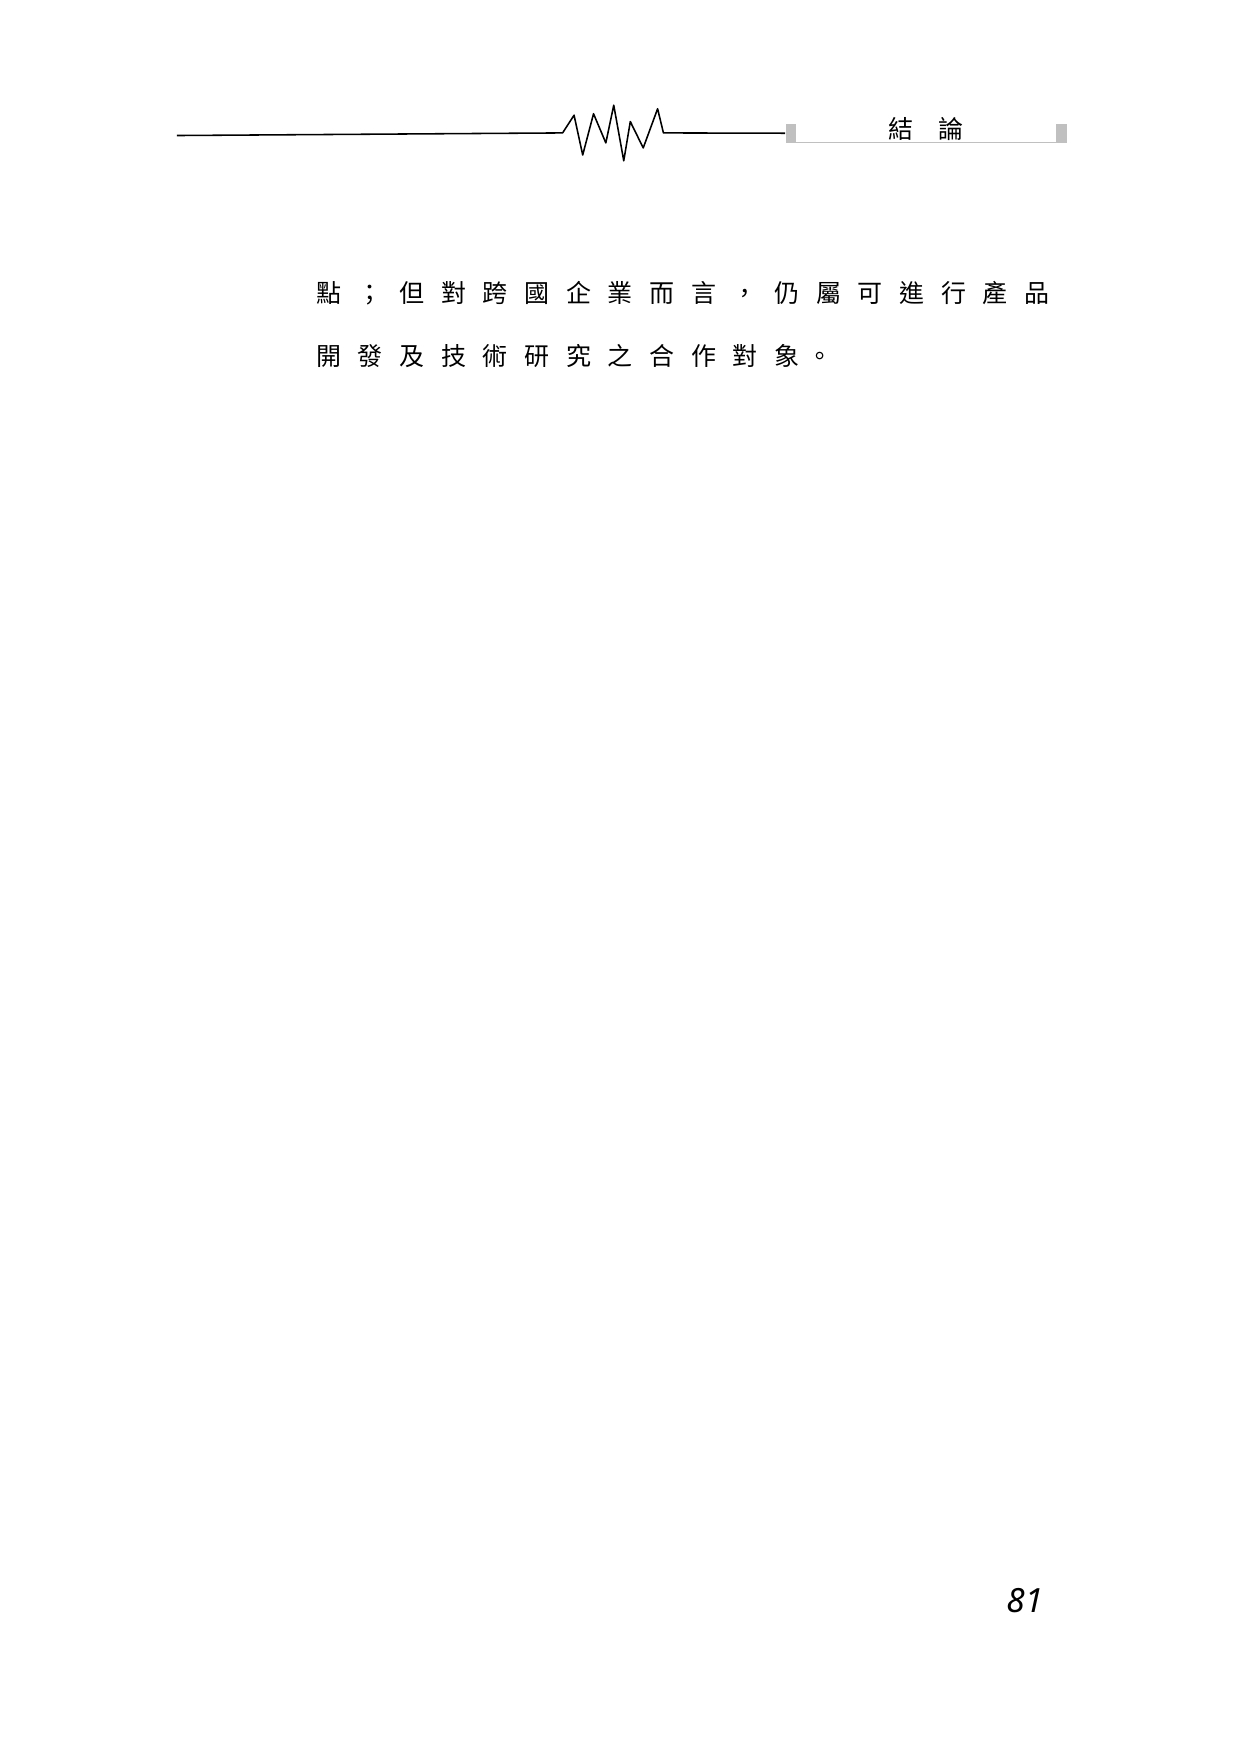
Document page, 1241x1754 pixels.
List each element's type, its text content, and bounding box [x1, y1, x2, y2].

text 點；但對跨國企業而言，仍屬可進行產品開發及技術研究之合作對象。 [207, 250, 1058, 375]
